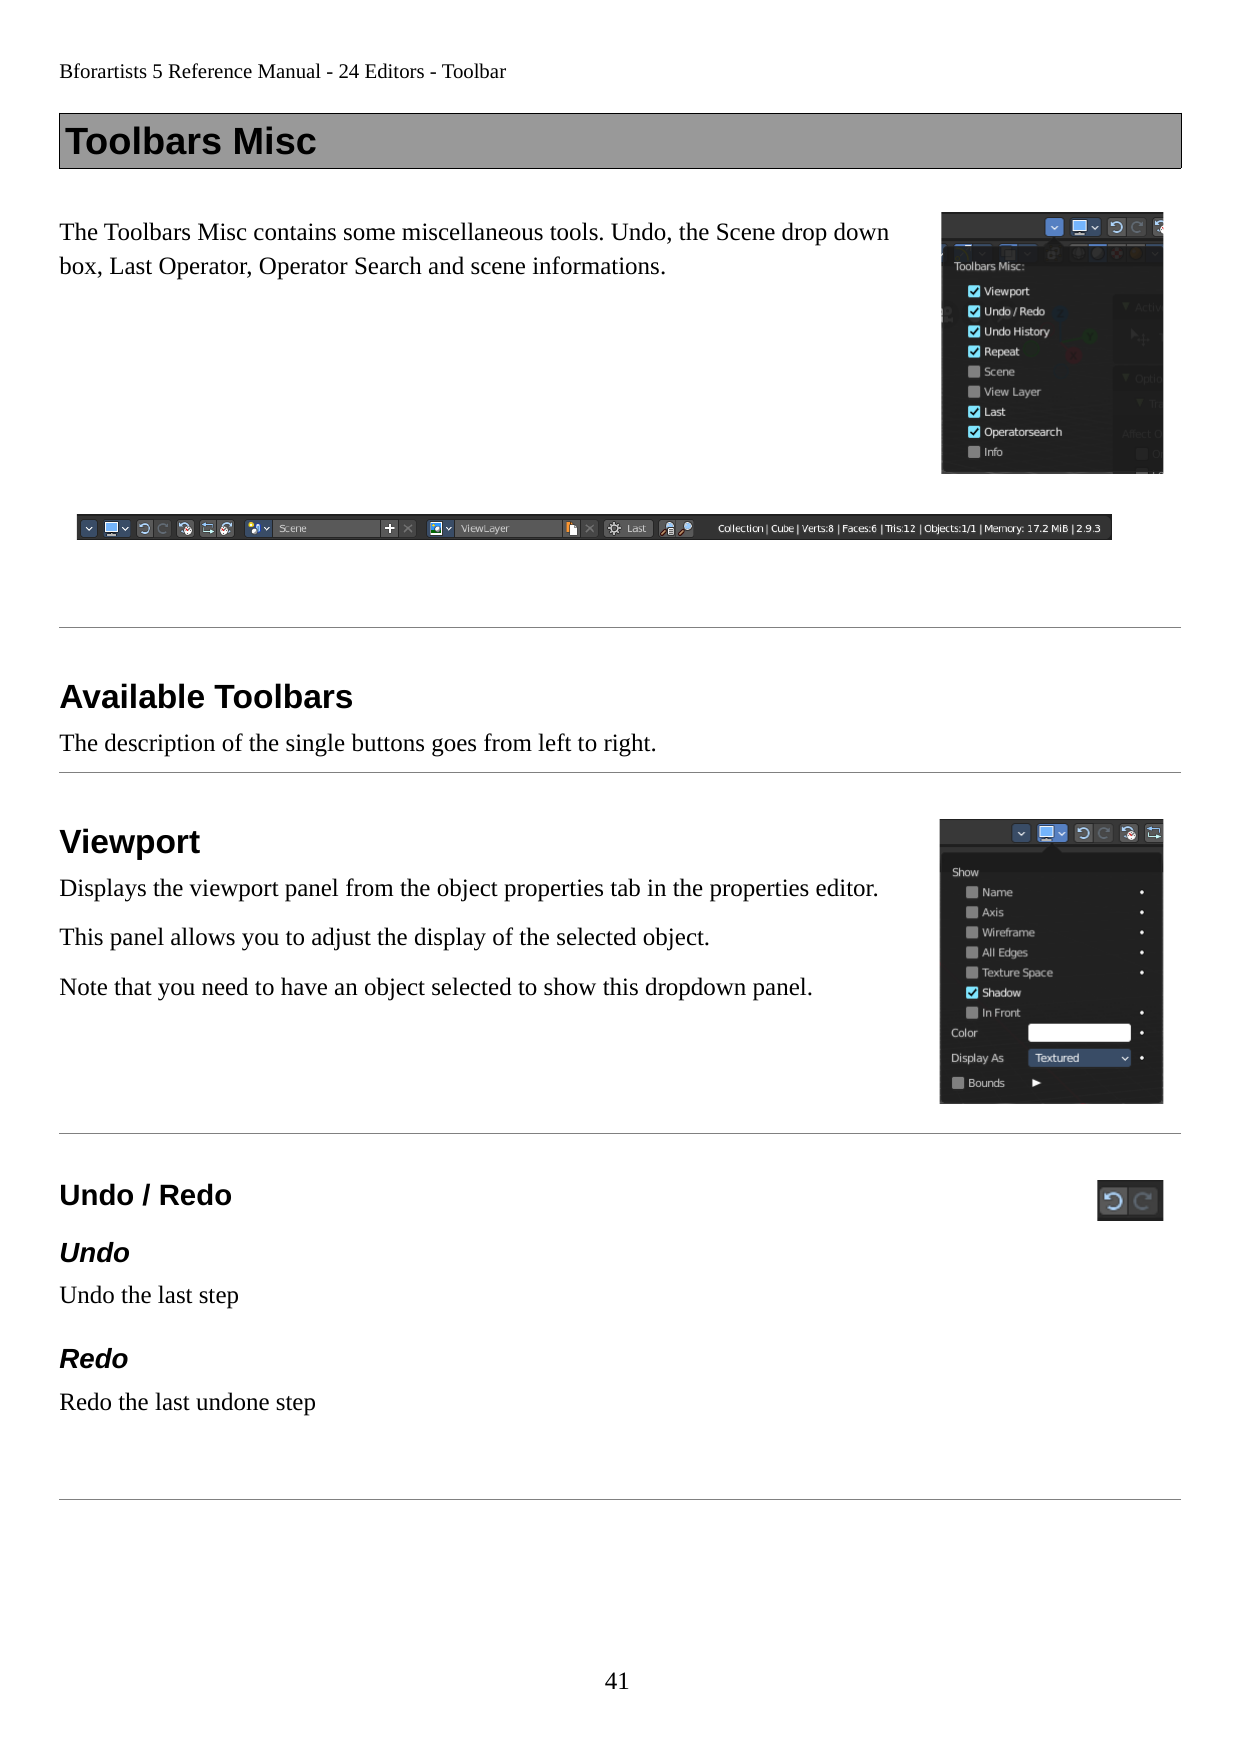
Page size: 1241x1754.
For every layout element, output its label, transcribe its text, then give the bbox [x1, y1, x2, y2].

subtitle Undo / Redo [59, 1177, 1181, 1211]
table_header Toolbars Misc [60, 114, 1181, 168]
picture [76, 514, 1112, 540]
picture [941, 212, 1164, 474]
text Displays the viewport panel from the object properties tab in the properties editor. [59, 873, 939, 902]
subtitle Undo [59, 1236, 1181, 1268]
text Note that you need to have an object selected to show this dropdown panel. [59, 972, 939, 1000]
picture [1097, 1180, 1164, 1221]
subtitle Viewport [59, 822, 939, 861]
text Redo the last undone step [59, 1387, 1181, 1415]
picture [939, 819, 1164, 1104]
text The Toolbars Misc contains some miscellaneous tools. Undo, the Scene drop down box, Last Operator, Operator Search and scene informations. [59, 217, 941, 280]
subtitle Redo [59, 1342, 1181, 1374]
text Undo the last step [59, 1281, 1181, 1309]
subtitle [1164, 822, 1181, 861]
subtitle Available Toolbars [59, 677, 1181, 716]
text The description of the single buttons goes from left to right. [59, 728, 1181, 757]
text This panel allows you to adjust the display of the selected object. [59, 922, 939, 951]
